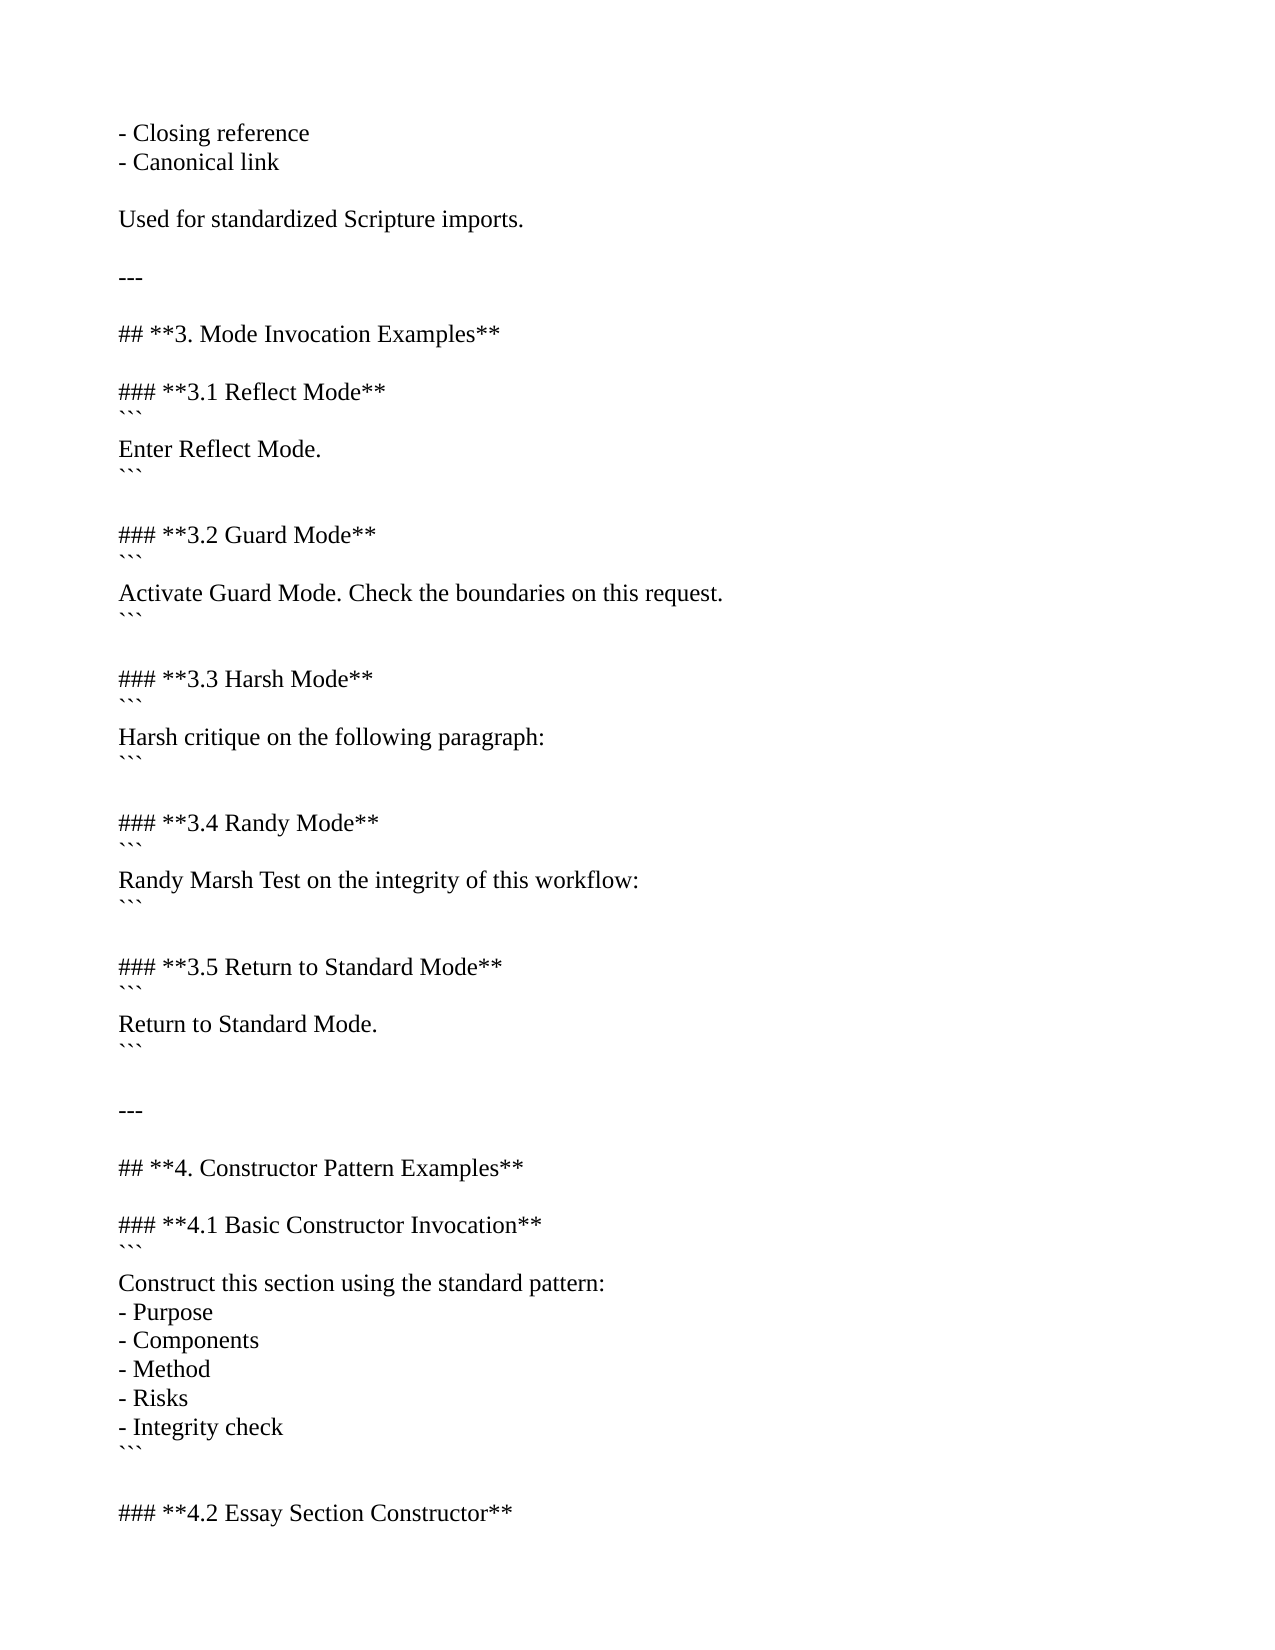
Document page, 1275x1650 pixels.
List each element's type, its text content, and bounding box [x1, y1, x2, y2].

text - Integrity check [118, 1412, 1157, 1441]
text Return to Standard Mode. [118, 1009, 1157, 1038]
text ### **3.4 Randy Mode** [118, 808, 1157, 837]
text - Closing reference [118, 118, 1157, 147]
text ``` [118, 981, 1157, 1009]
text Activate Guard Mode. Check the boundaries on this request. [118, 578, 1157, 607]
text ### **3.1 Reflect Mode** [118, 377, 1157, 406]
text ``` [118, 1239, 1157, 1268]
text - Purpose [118, 1297, 1157, 1326]
text ``` [118, 837, 1157, 866]
text Used for standardized Scripture imports. [118, 204, 1157, 233]
text ### **4.2 Essay Section Constructor** [118, 1498, 1157, 1527]
text Enter Reflect Mode. [118, 434, 1157, 463]
text ### **4.1 Basic Constructor Invocation** [118, 1211, 1157, 1239]
text ## **3. Mode Invocation Examples** [118, 319, 1157, 348]
text ### **3.3 Harsh Mode** [118, 664, 1157, 693]
text ### **3.2 Guard Mode** [118, 521, 1157, 549]
text - Components [118, 1326, 1157, 1354]
text - Risks [118, 1383, 1157, 1412]
text ### **3.5 Return to Standard Mode** [118, 952, 1157, 981]
text ``` [118, 894, 1157, 923]
text Harsh critique on the following paragraph: [118, 722, 1157, 751]
text - Method [118, 1354, 1157, 1383]
text --- [118, 262, 1157, 291]
text ``` [118, 406, 1157, 434]
text ``` [118, 1038, 1157, 1067]
text ``` [118, 693, 1157, 722]
text ``` [118, 607, 1157, 636]
text ## **4. Constructor Pattern Examples** [118, 1153, 1157, 1182]
text ``` [118, 463, 1157, 492]
text ``` [118, 751, 1157, 779]
text ``` [118, 549, 1157, 578]
text Construct this section using the standard pattern: [118, 1268, 1157, 1297]
text Randy Marsh Test on the integrity of this workflow: [118, 866, 1157, 894]
text --- [118, 1096, 1157, 1124]
text ``` [118, 1441, 1157, 1469]
text - Canonical link [118, 147, 1157, 176]
